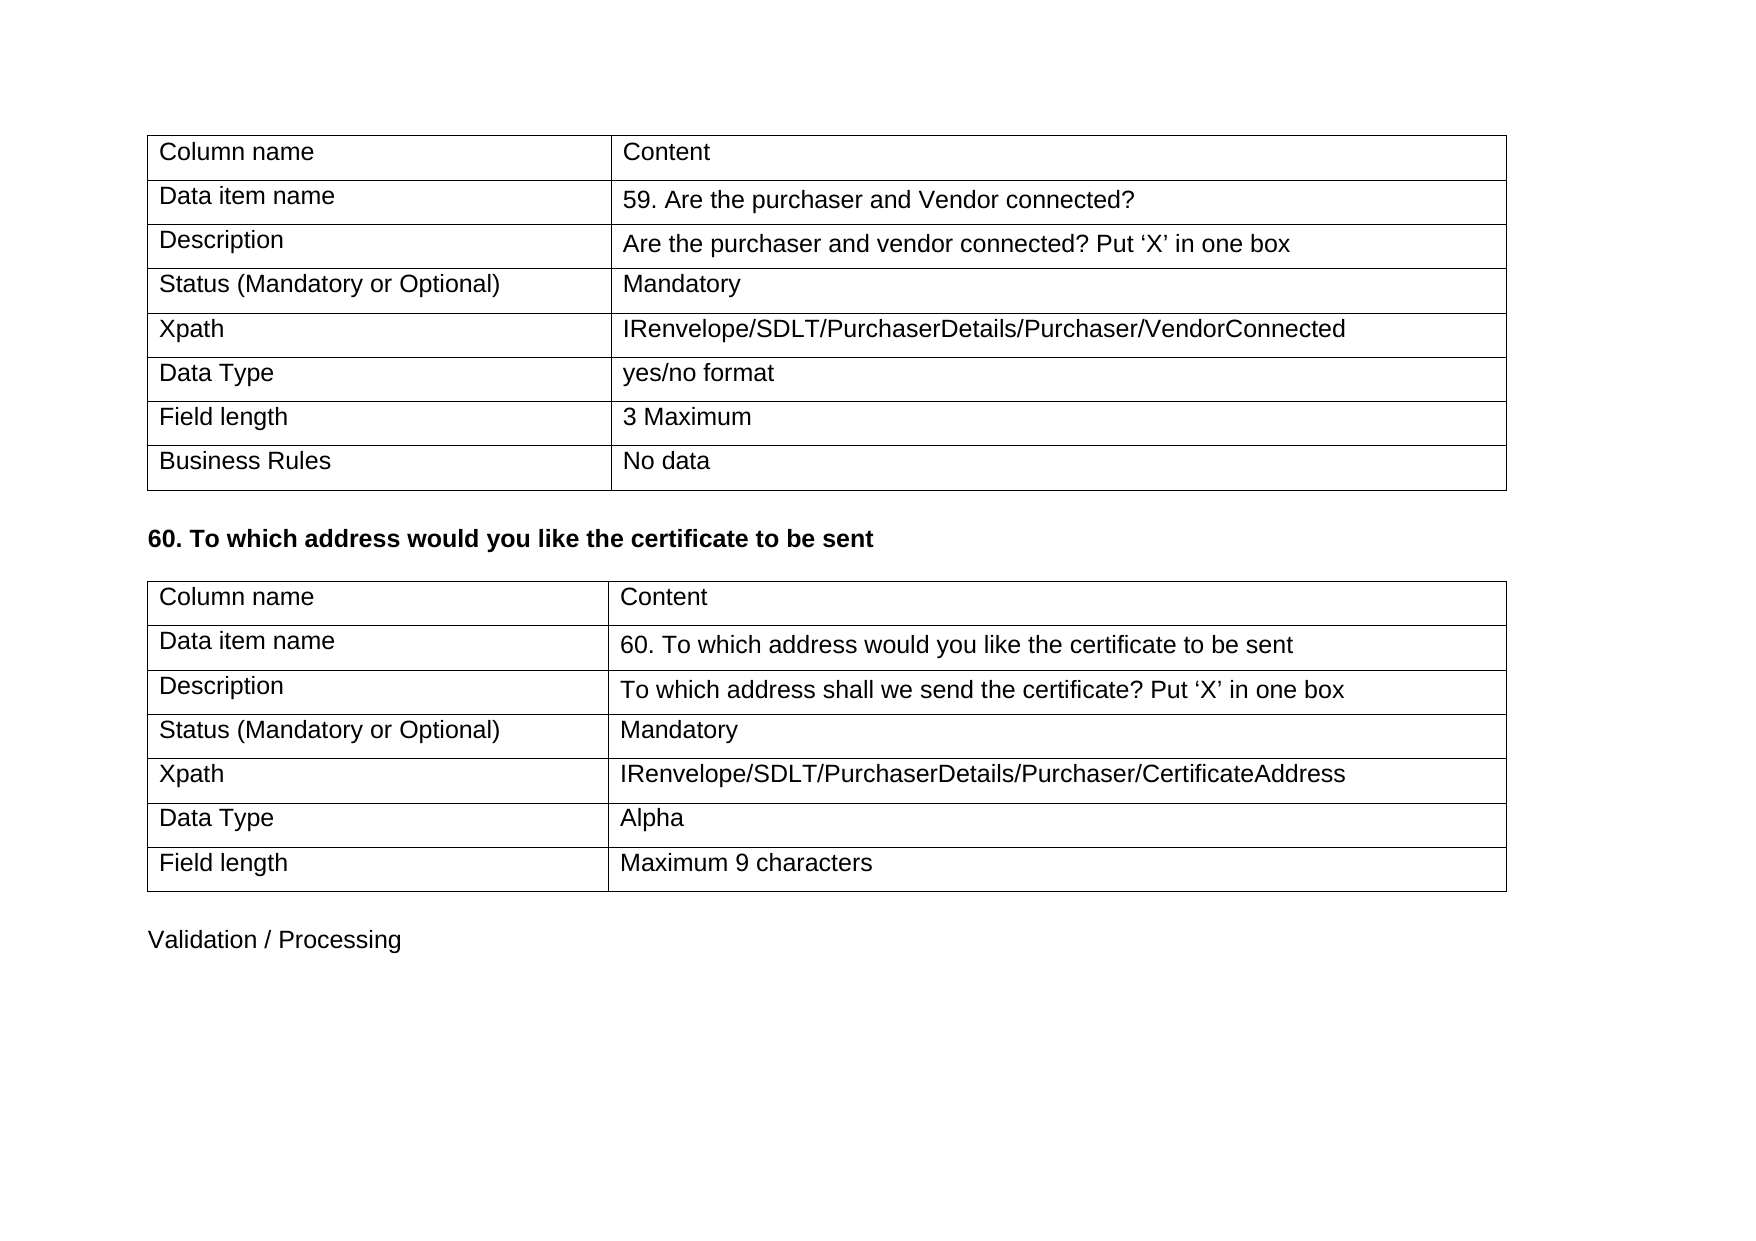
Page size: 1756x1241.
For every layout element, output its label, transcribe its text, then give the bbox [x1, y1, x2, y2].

subtitle Validation / Processing [148, 925, 1515, 954]
table_cell Mandatory [612, 269, 1506, 312]
table_cell Field length [148, 402, 611, 445]
table_cell No data [612, 446, 1506, 489]
table_cell Field length [148, 848, 608, 891]
table_cell Are the purchaser and vendor connected? Put ‘X’ in one box [612, 225, 1506, 268]
table_cell Data item name [148, 626, 608, 669]
table_cell Xpath [148, 759, 608, 802]
table_header Column name [148, 582, 608, 625]
table_cell Data Type [148, 358, 611, 401]
table_cell Data Type [148, 804, 608, 847]
table_cell Business Rules [148, 446, 611, 489]
table_header Content [609, 582, 1506, 625]
table_cell Maximum 9 characters [609, 848, 1506, 891]
table_cell To which address shall we send the certificate? Put ‘X’ in one box [609, 671, 1506, 714]
table_cell IRenvelope/SDLT/PurchaserDetails/Purchaser/VendorConnected [612, 314, 1506, 357]
table_cell IRenvelope/SDLT/PurchaserDetails/Purchaser/CertificateAddress [609, 759, 1506, 802]
subtitle 60. To which address would you like the certificate to be sent [148, 523, 1515, 552]
table_cell Data item name [148, 181, 611, 224]
table_cell Alpha [609, 804, 1506, 847]
table_cell Description [148, 225, 611, 268]
table_cell Mandatory [609, 715, 1506, 758]
table_cell Status (Mandatory or Optional) [148, 715, 608, 758]
table_cell Xpath [148, 314, 611, 357]
table_header Column name [148, 136, 611, 180]
table_cell Status (Mandatory or Optional) [148, 269, 611, 312]
table_header Content [612, 136, 1506, 180]
table_cell Description [148, 671, 608, 714]
table_cell 3 Maximum [612, 402, 1506, 445]
table_cell 60. To which address would you like the certificate to be sent [609, 626, 1506, 669]
table_cell yes/no format [612, 358, 1506, 401]
table_cell 59. Are the purchaser and Vendor connected? [612, 181, 1506, 224]
